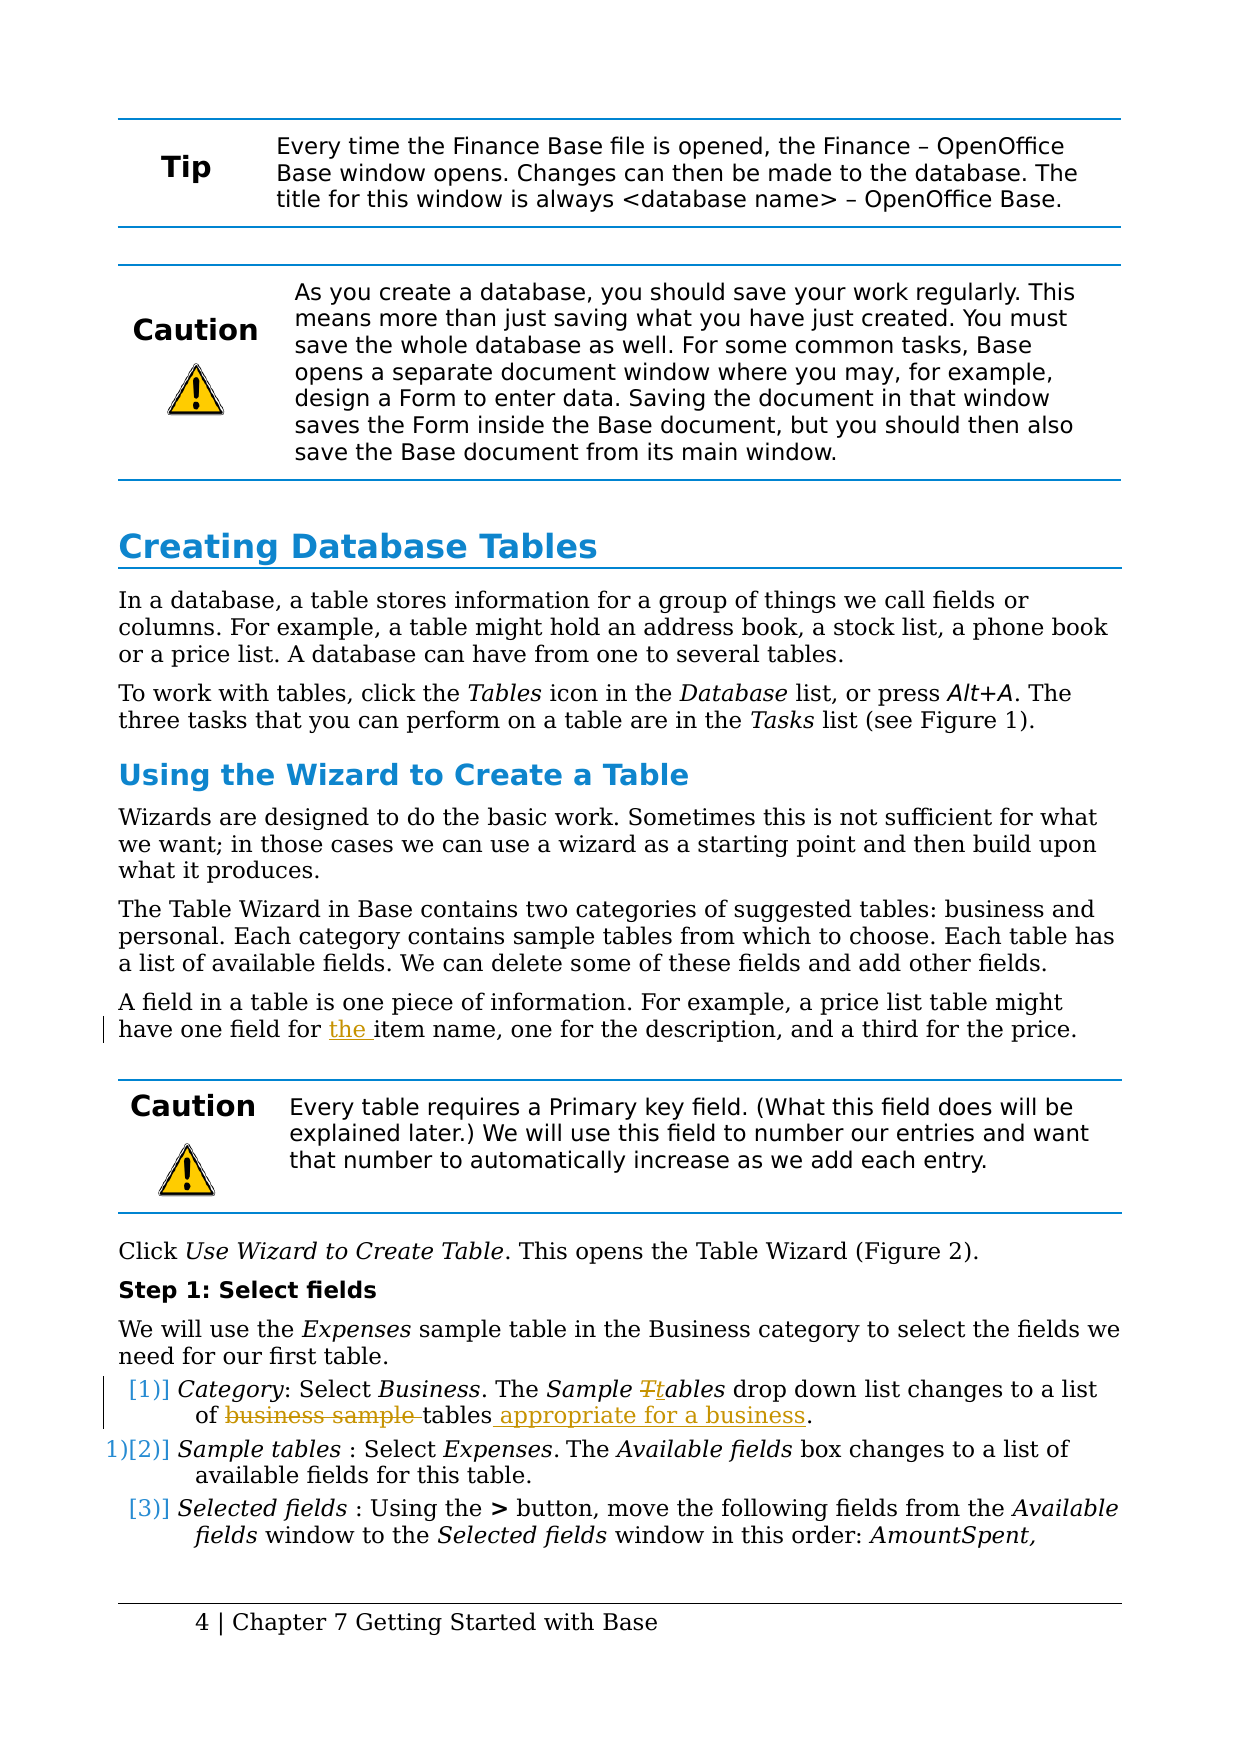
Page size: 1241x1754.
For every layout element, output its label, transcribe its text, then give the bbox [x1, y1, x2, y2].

table_header As you create a database, you should save your work regularly. This means more than just saving what you have just created. You must save the whole database as well. For some common tasks, Base opens a separate document window where you may, for example, design a Form to enter data. Saving the document in that window saves the Form inside the Base document, but you should then also save the Base document from its main window. [273, 266, 1121, 478]
picture [163, 359, 228, 419]
table_header Caution [118, 1081, 268, 1212]
text A field in a table is one piece of information. For example, a price list table might have one field for the item name, one for the description, and a third for the price. [118, 989, 1122, 1042]
text The Table Wizard in Base contains two categories of suggested tables: business and personal. Each category contains sample tables from which to choose. Each table has a list of available fields. We can delete some of these fields and add other fields. [118, 897, 1122, 977]
subtitle Creating Database Tables [118, 528, 1122, 567]
table_header Every table requires a Primary key field. (What this field does will be explained later.) We will use this field to number our entries and want that number to automatically increase as we add each entry. [268, 1081, 1122, 1212]
table_header Caution [118, 266, 273, 478]
list Sample tables : Select Expenses. The Available fields box changes to a list of available fields for this table. [177, 1436, 1122, 1489]
text To work with tables, click the Tables icon in the Database list, or press Alt+A. The three tasks that you can perform on a table are in the Tasks list (see Figure 1). [118, 680, 1122, 733]
table_header Tip [118, 120, 255, 226]
text Step 1: Select fields [118, 1277, 1122, 1304]
text Wizards are designed to do the basic work. Sometimes this is not sufficient for what we want; in those cases we can use a wizard as a starting point and then build upon what it produces. [118, 804, 1122, 884]
text In a database, a table stores information for a group of things we call fields or columns. For example, a table might hold an address book, a stock list, a phone book or a price list. A database can have from one to several tables. [118, 588, 1122, 668]
table_header Every time the Finance Base file is opened, the Finance – OpenOffice Base window opens. Changes can then be made to the database. The title for this window is always <database name> – OpenOffice Base. [255, 120, 1121, 226]
list Selected fields : Using the > button, move the following fields from the Available fields window to the Selected fields window in this order: AmountSpent, [177, 1495, 1122, 1549]
picture [154, 1139, 219, 1200]
text Click Use Wizard to Create Table. This opens the Table Wizard (Figure 2). [118, 1238, 1122, 1264]
list We will use the Expenses sample table in the Business category to select the fields we need for our first table. [118, 1316, 1122, 1369]
list Category: Select Business. The Sample tables drop down list changes to a list of tables appropriate for a business. [177, 1376, 1122, 1429]
subtitle Using the Wizard to Create a Table [118, 758, 1122, 792]
